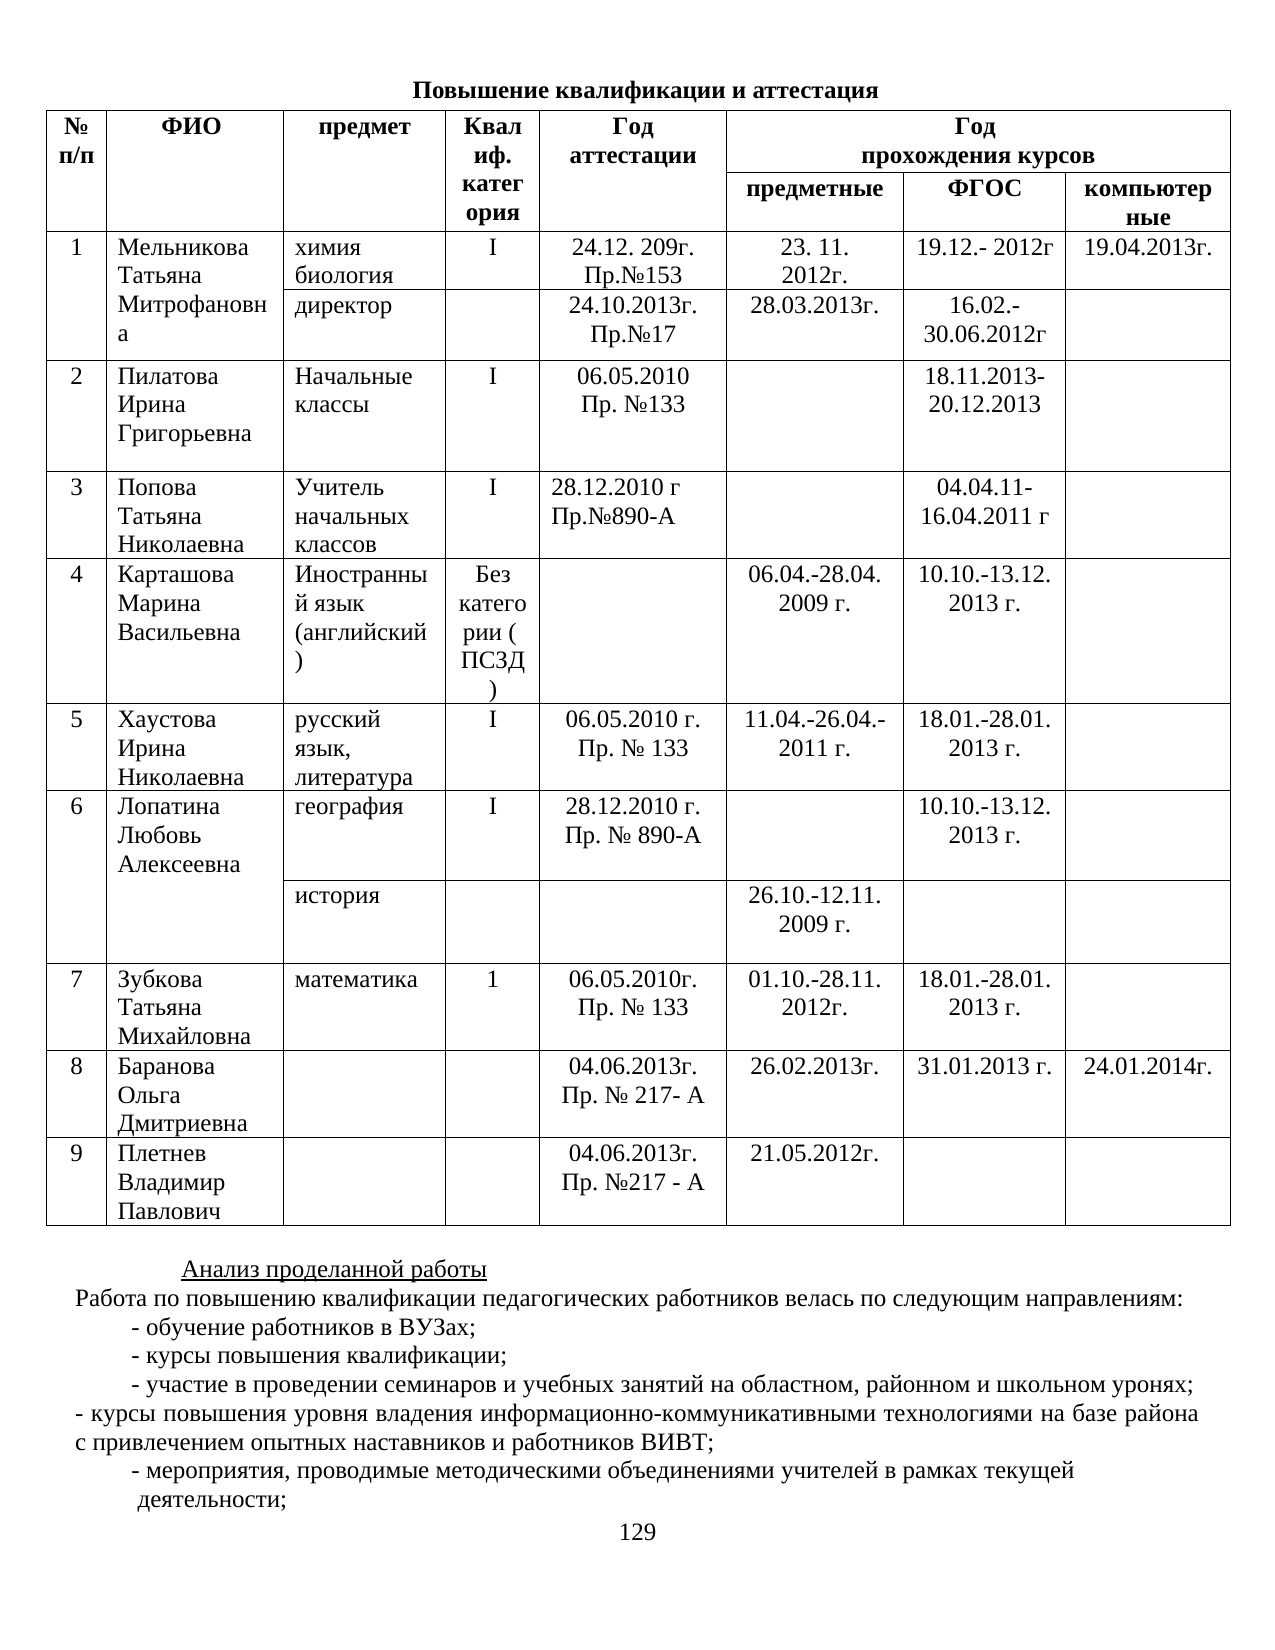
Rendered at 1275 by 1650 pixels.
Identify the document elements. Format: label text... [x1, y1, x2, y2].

table_cell 04.06.2013г. Пр. №217 - А [540, 1138, 726, 1224]
table_cell 4 [47, 559, 106, 703]
table_cell 5 [47, 704, 106, 790]
table_cell 11.04.-26.04.-2011 г. [727, 704, 903, 790]
text Повышение квалификации и аттестация [75, 75, 1200, 104]
table_cell Плетнев Владимир Павлович [107, 1138, 283, 1224]
table_cell 28.12.2010 г. Пр. № 890-А [540, 791, 726, 879]
table_cell Карташова Марина Васильевна [107, 559, 283, 703]
table_cell [284, 1138, 445, 1224]
table_cell 3 [47, 472, 106, 558]
table_cell 8 [47, 1051, 106, 1137]
table_cell 16.02.-30.06.2012г [904, 290, 1065, 360]
table_cell [727, 361, 903, 471]
table_cell 10.10.-13.12. 2013 г. [904, 791, 1065, 879]
table_cell 28.12.2010 г Пр.№890-А [540, 472, 726, 558]
table_cell география [284, 791, 445, 879]
table_cell 18.01.-28.01. 2013 г. [904, 964, 1065, 1050]
table_cell [1066, 881, 1230, 963]
table_cell [1066, 1138, 1230, 1224]
table_cell [1066, 704, 1230, 790]
table_cell 6 [47, 791, 106, 963]
table_cell история [284, 881, 445, 963]
table_cell 06.05.2010 г. Пр. № 133 [540, 704, 726, 790]
table_cell [1066, 791, 1230, 879]
table_cell I [446, 704, 539, 790]
table_cell [1066, 964, 1230, 1050]
table_cell [284, 1051, 445, 1137]
table_cell [904, 1138, 1065, 1224]
table_cell [904, 881, 1065, 963]
table_cell [1066, 361, 1230, 471]
table_header предмет [284, 111, 445, 231]
table_cell 26.10.-12.11. 2009 г. [727, 881, 903, 963]
table_cell Без категории ( ПСЗД) [446, 559, 539, 703]
table_cell [727, 472, 903, 558]
table_cell 23. 11. 2012г. [727, 232, 903, 289]
table_cell 28.03.2013г. [727, 290, 903, 360]
table_cell химия биология [284, 232, 445, 289]
text - обучение работников в ВУЗах; [75, 1312, 1200, 1341]
table_cell 2 [47, 361, 106, 471]
table_cell 1 [446, 964, 539, 1050]
table_header Квалиф. категория [446, 111, 539, 231]
text - курсы повышения уровня владения информационно-коммуникативными технологиями на базе района с привлечением опытных наставников и работников ВИВТ; [75, 1398, 1200, 1456]
table_cell математика [284, 964, 445, 1050]
table_cell [540, 881, 726, 963]
table_cell [446, 290, 539, 360]
table_cell [1066, 290, 1230, 360]
table_cell 10.10.-13.12. 2013 г. [904, 559, 1065, 703]
table_cell 06.05.2010г. Пр. № 133 [540, 964, 726, 1050]
text - мероприятия, проводимые методическими объединениями учителей в рамках текущей [75, 1456, 1200, 1484]
table_cell 01.10.-28.11. 2012г. [727, 964, 903, 1050]
table_cell русский язык, литература [284, 704, 445, 790]
table_cell 24.01.2014г. [1066, 1051, 1230, 1137]
table_cell директор [284, 290, 445, 360]
table_cell [1066, 472, 1230, 558]
table_cell 1 [47, 232, 106, 360]
table_cell Учитель начальных классов [284, 472, 445, 558]
table_cell Попова Татьяна Николаевна [107, 472, 283, 558]
table_cell I [446, 232, 539, 289]
table_cell 21.05.2012г. [727, 1138, 903, 1224]
table_cell [446, 1051, 539, 1137]
table_cell 24.10.2013г. Пр.№17 [540, 290, 726, 360]
table_cell 31.01.2013 г. [904, 1051, 1065, 1137]
table_cell 18.01.-28.01. 2013 г. [904, 704, 1065, 790]
table_cell 06.04.-28.04. 2009 г. [727, 559, 903, 703]
table_cell 24.12. 209г. Пр.№153 [540, 232, 726, 289]
table_cell Хаустова Ирина Николаевна [107, 704, 283, 790]
table_cell I [446, 472, 539, 558]
table_cell [540, 559, 726, 703]
table_cell 9 [47, 1138, 106, 1224]
table_header № п/п [47, 111, 106, 231]
table_cell 04.04.11-16.04.2011 г [904, 472, 1065, 558]
table_cell 04.06.2013г. Пр. № 217- А [540, 1051, 726, 1137]
table_cell 19.12.- 2012г [904, 232, 1065, 289]
text Анализ проделанной работы [75, 1254, 1200, 1283]
table_cell Пилатова Ирина Григорьевна [107, 361, 283, 471]
table_header Год аттестации [540, 111, 726, 231]
table_cell 06.05.2010 Пр. №133 [540, 361, 726, 471]
table_cell ФГОС [904, 173, 1065, 231]
table_cell [446, 881, 539, 963]
table_header ФИО [107, 111, 283, 231]
table_cell [446, 1138, 539, 1224]
table_cell Лопатина Любовь Алексеевна [107, 791, 283, 963]
table_cell Мельникова Татьяна Митрофановна [107, 232, 283, 360]
table_cell Зубкова Татьяна Михайловна [107, 964, 283, 1050]
text - участие в проведении семинаров и учебных занятий на областном, районном и школьном уронях; [75, 1369, 1200, 1398]
table_cell Начальные классы [284, 361, 445, 471]
table_cell 19.04.2013г. [1066, 232, 1230, 289]
table_cell 26.02.2013г. [727, 1051, 903, 1137]
table_cell I [446, 791, 539, 879]
table_cell 18.11.2013-20.12.2013 [904, 361, 1065, 471]
table_cell предметные [727, 173, 903, 231]
table_cell [727, 791, 903, 879]
table_cell Иностранный язык (английский) [284, 559, 445, 703]
table_cell 7 [47, 964, 106, 1050]
table_cell Баранова Ольга Дмитриевна [107, 1051, 283, 1137]
table_cell I [446, 361, 539, 471]
text Работа по повышению квалификации педагогических работников велась по следующим направлениям: [75, 1283, 1200, 1312]
text деятельности; [75, 1484, 1200, 1513]
table_cell [1066, 559, 1230, 703]
table_cell компьютерные [1066, 173, 1230, 231]
table_header Год прохождения курсов [727, 111, 1230, 172]
text - курсы повышения квалификации; [75, 1341, 1200, 1369]
